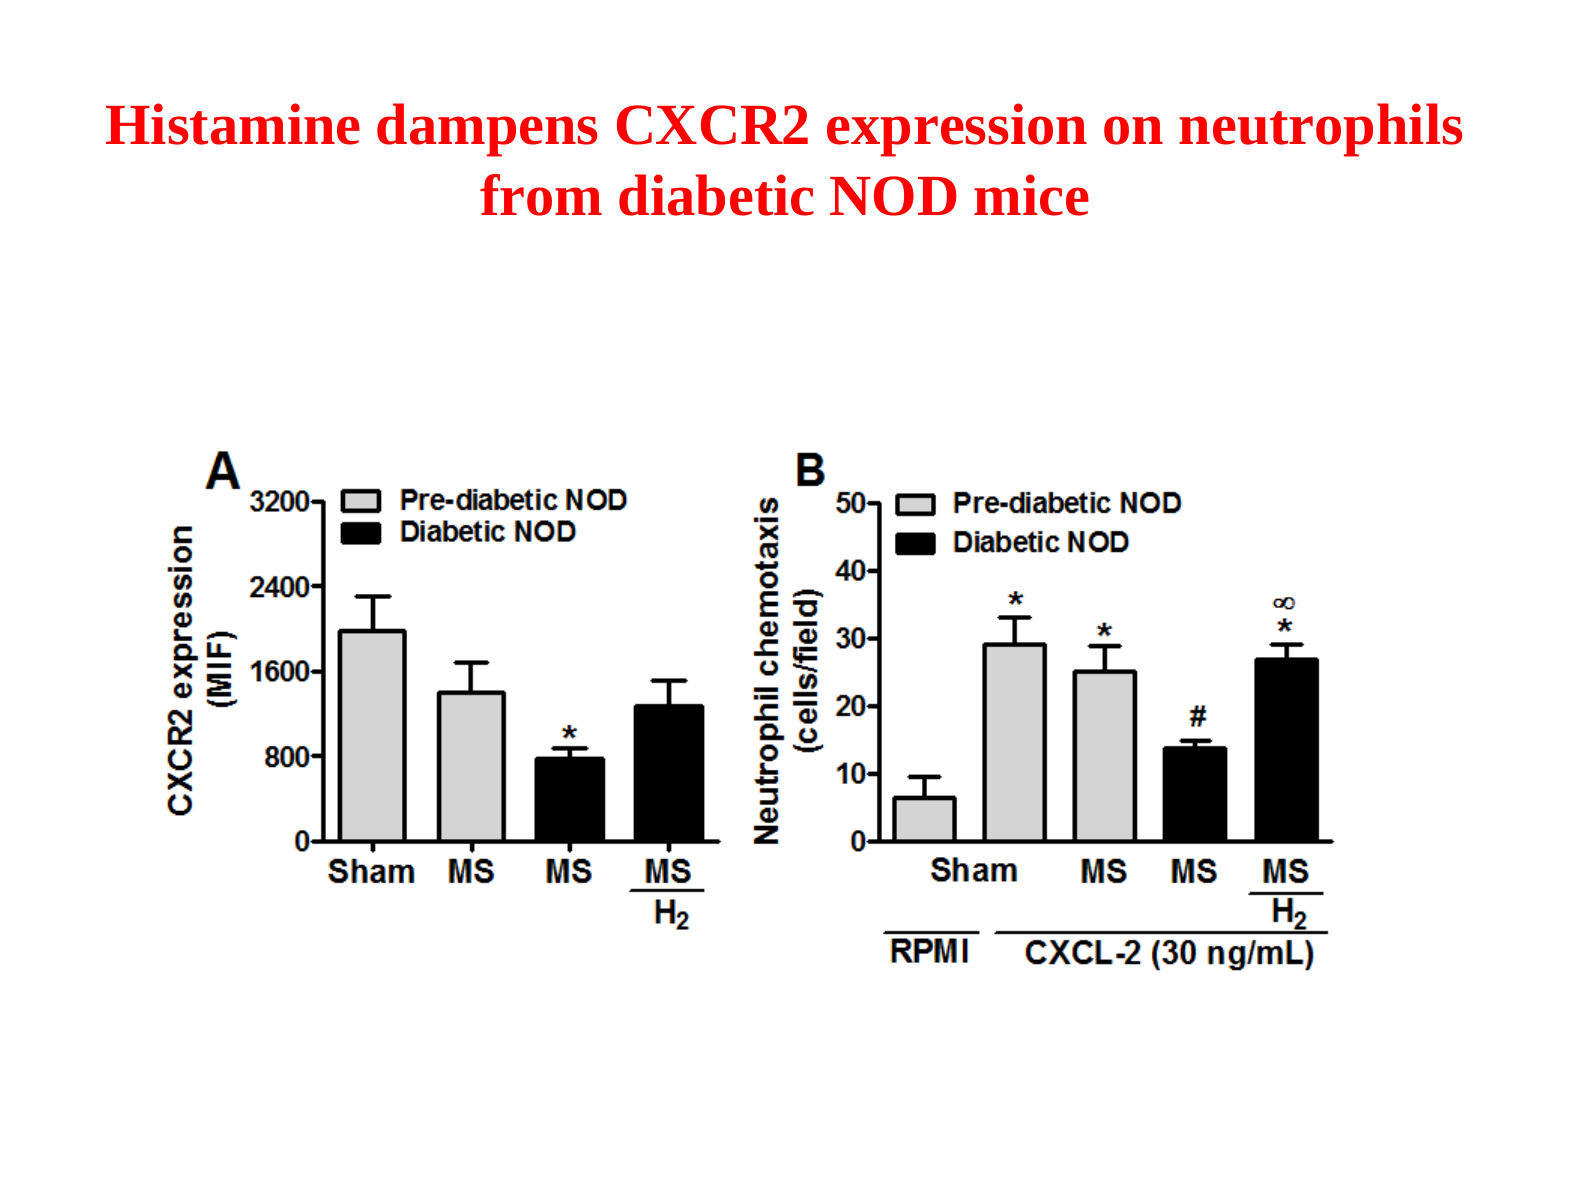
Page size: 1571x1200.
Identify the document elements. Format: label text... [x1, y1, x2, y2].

title Histamine dampens CXCR2 expression on neutrophils from diabetic NOD mice [64, 56, 1506, 257]
picture [117, 396, 1453, 1017]
